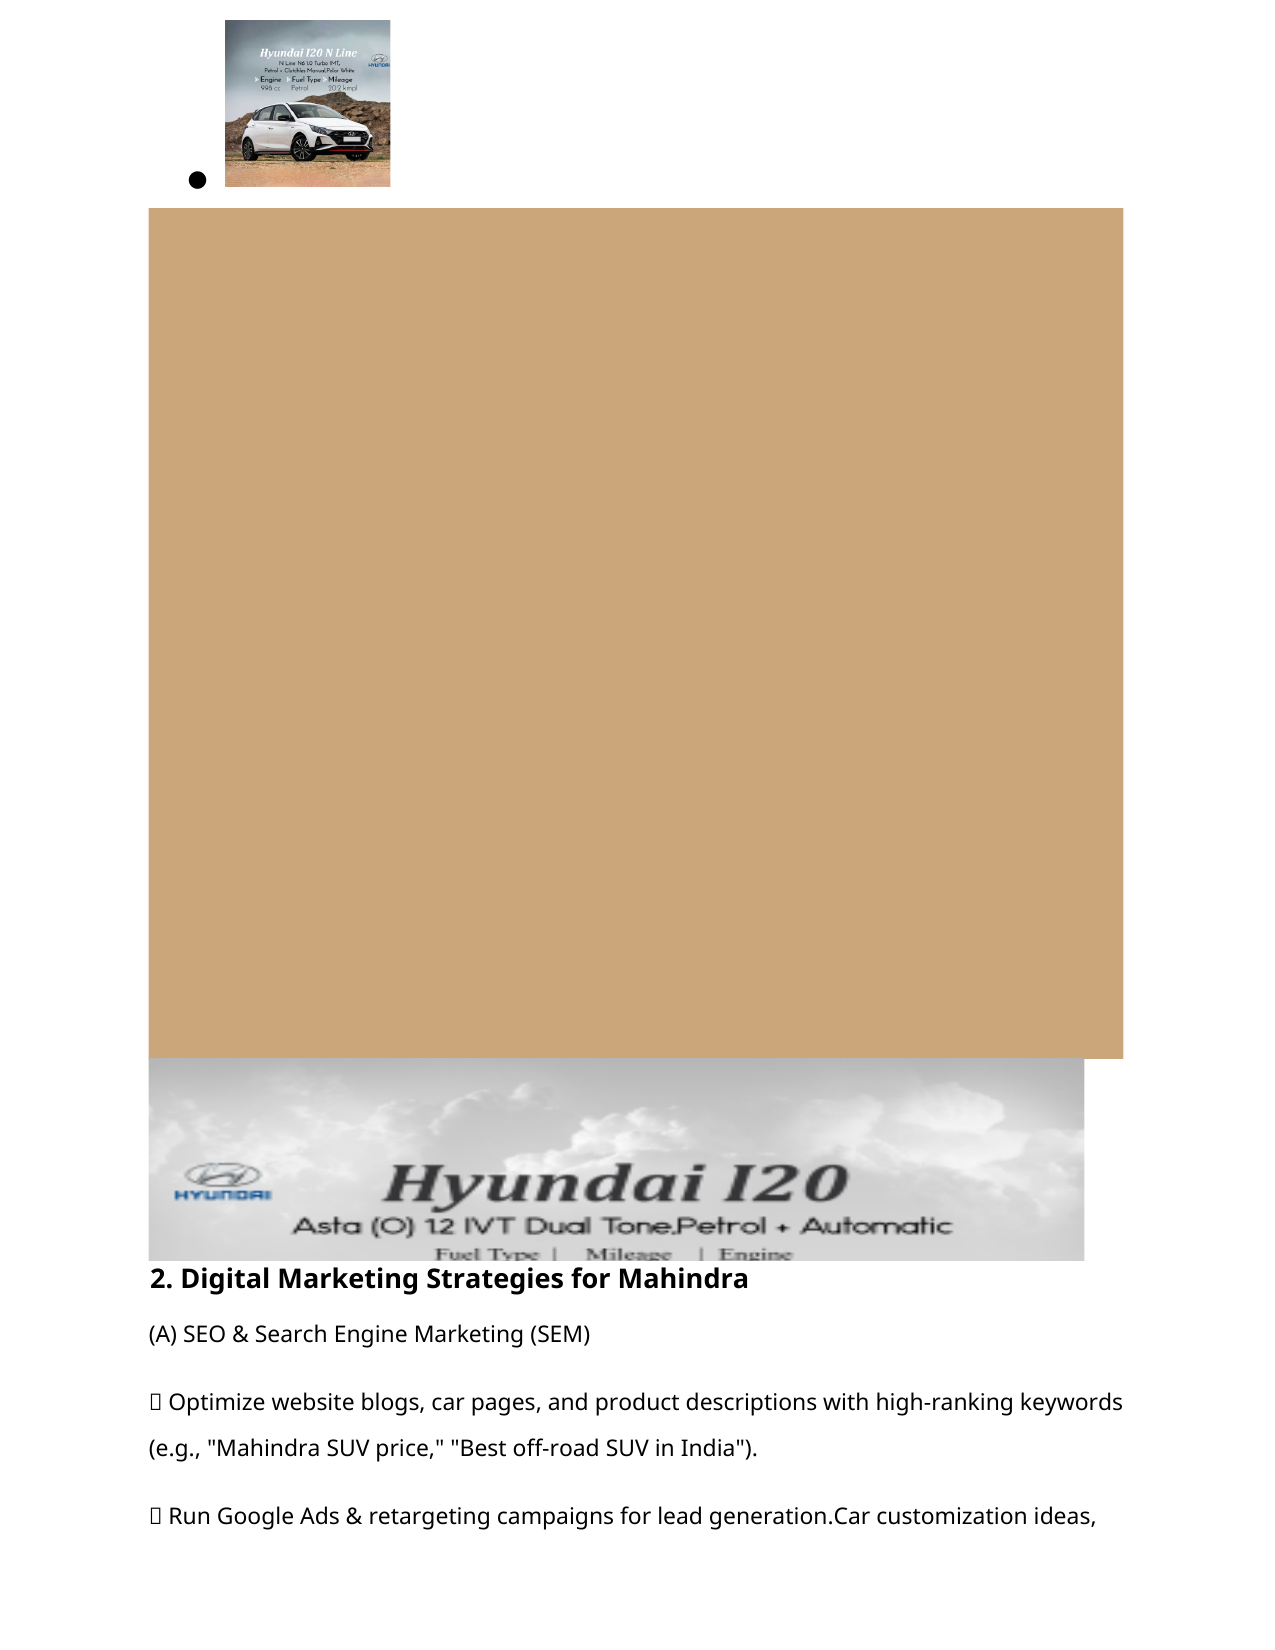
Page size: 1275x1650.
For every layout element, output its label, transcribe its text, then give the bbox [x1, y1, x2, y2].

text (A) SEO & Search Engine Marketing (SEM) [148, 1318, 1125, 1349]
picture [148, 208, 1124, 1261]
text ✅ Run Google Ads & retargeting campaigns for lead generation.Car customization ideas, [148, 1500, 1125, 1531]
text ✅ Optimize website blogs, car pages, and product descriptions with high-ranking keywords (e.g., "Mahindra SUV price," "Best off-road SUV in India"). [148, 1385, 1125, 1463]
subtitle 2. Digital Marketing Strategies for Mahindra [150, 1261, 939, 1297]
picture [225, 20, 391, 187]
